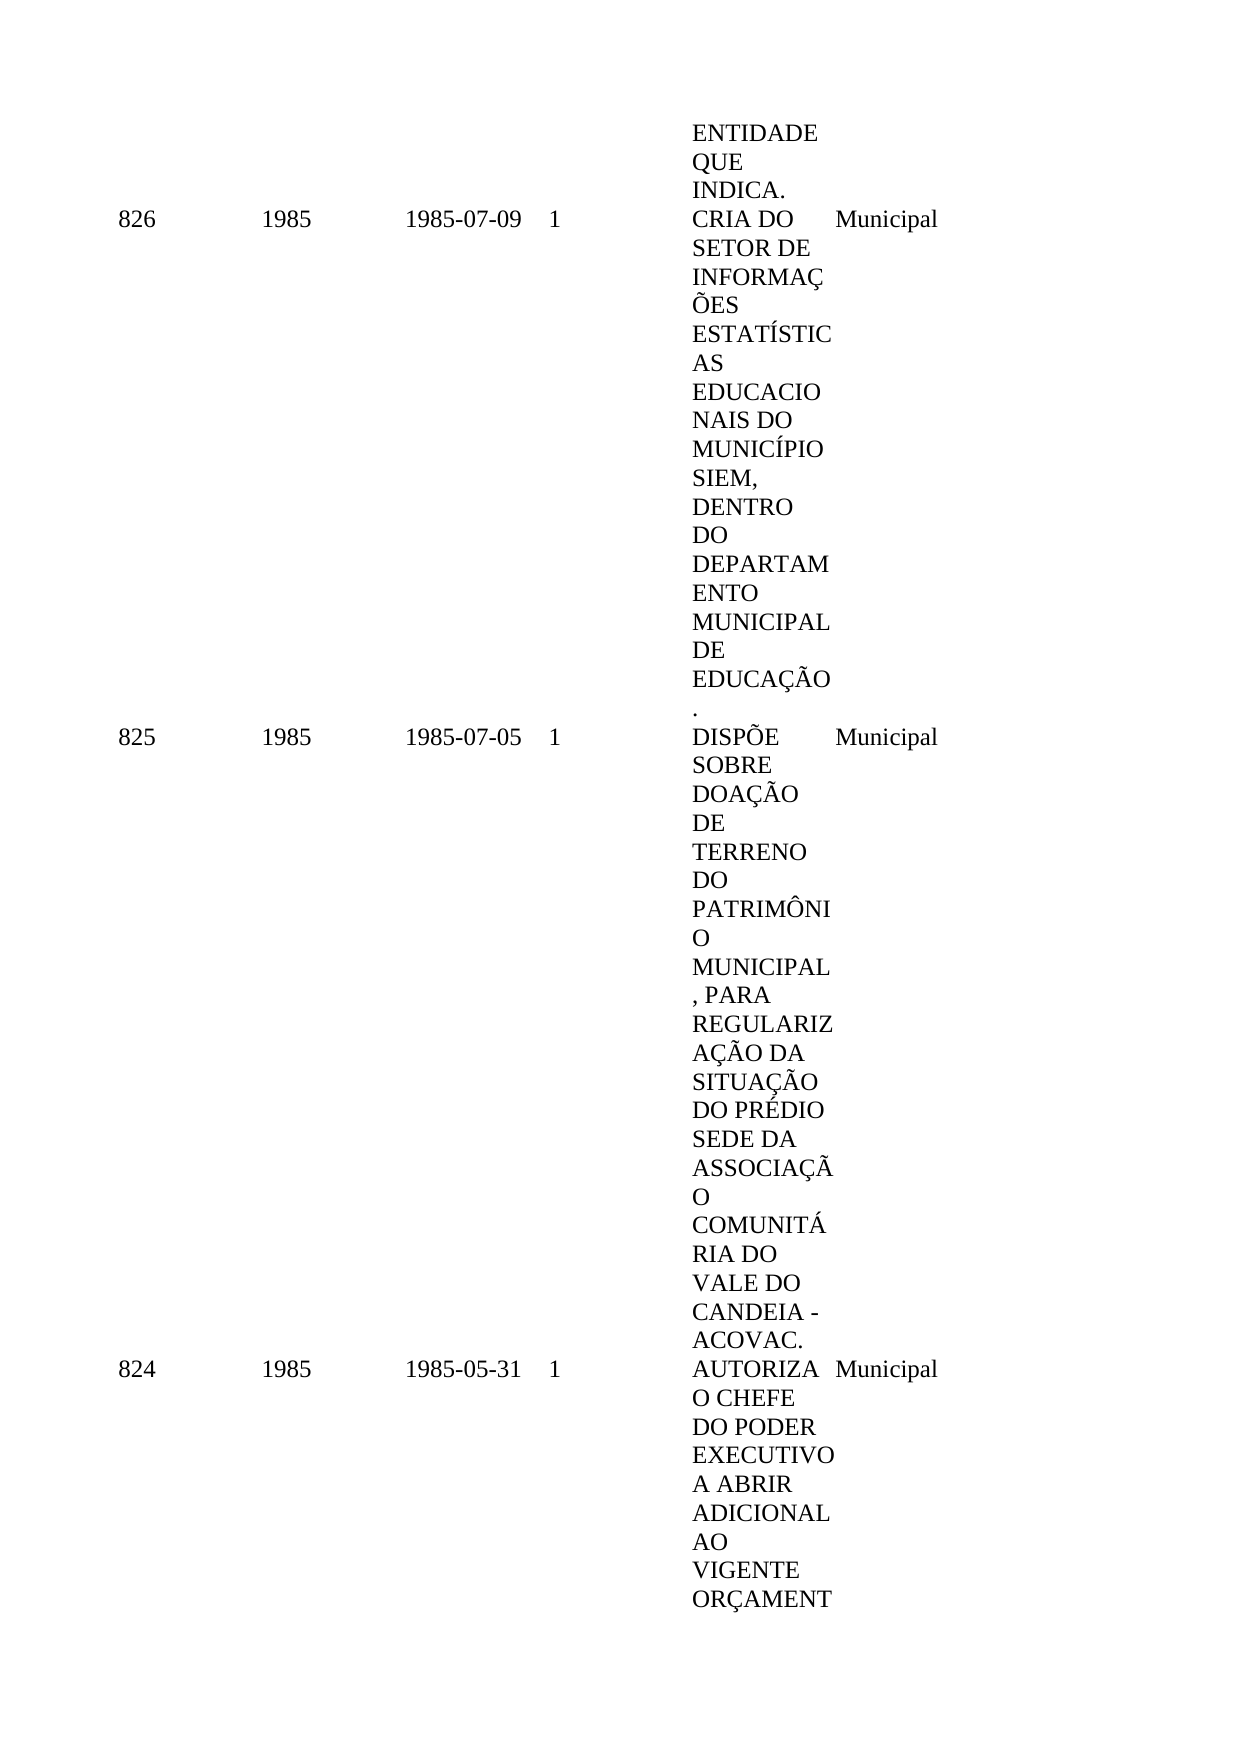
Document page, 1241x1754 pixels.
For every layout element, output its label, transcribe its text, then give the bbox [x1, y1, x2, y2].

table_cell [835, 118, 979, 204]
table_cell 825 [118, 722, 261, 1354]
table_cell 826 [118, 204, 261, 722]
table_cell [979, 722, 1122, 1354]
table_cell ENTIDADE QUE INDICA. [692, 118, 835, 204]
table_cell [979, 1354, 1122, 1613]
table_cell 1985 [261, 1354, 405, 1613]
table_cell Municipal [835, 1354, 979, 1613]
table_cell [979, 204, 1122, 722]
table_cell [979, 118, 1122, 204]
table_cell CRIA DO SETOR DE INFORMAÇÕES ESTATÍSTICAS EDUCACIONAIS DO MUNICÍPIO SIEM, DENTRO DO DEPARTAMENTO MUNICIPAL DE EDUCAÇÃO. [692, 204, 835, 722]
table_cell 1 [548, 1354, 692, 1613]
table_cell 1985 [261, 204, 405, 722]
table_cell 1 [548, 722, 692, 1354]
table_cell 1 [548, 204, 692, 722]
table_cell 1985-07-09 [405, 204, 548, 722]
table_cell [118, 118, 261, 204]
table_cell Municipal [835, 204, 979, 722]
table_cell 1985-05-31 [405, 1354, 548, 1613]
table_cell 1985 [261, 722, 405, 1354]
table_cell [548, 118, 692, 204]
table_cell [261, 118, 405, 204]
table_cell 1985-07-05 [405, 722, 548, 1354]
table_cell Municipal [835, 722, 979, 1354]
table_cell DISPÕE SOBRE DOAÇÃO DE TERRENO DO PATRIMÔNIO MUNICIPAL, PARA REGULARIZAÇÃO DA SITUAÇÃO DO PRÉDIO SEDE DA ASSOCIAÇÃO COMUNITÁRIA DO VALE DO CANDEIA - ACOVAC. [692, 722, 835, 1354]
table_cell 824 [118, 1354, 261, 1613]
table_cell AUTORIZA O CHEFE DO PODER EXECUTIVO A ABRIR ADICIONAL AO VIGENTE ORÇAMENT [692, 1354, 835, 1613]
table_cell [405, 118, 548, 204]
